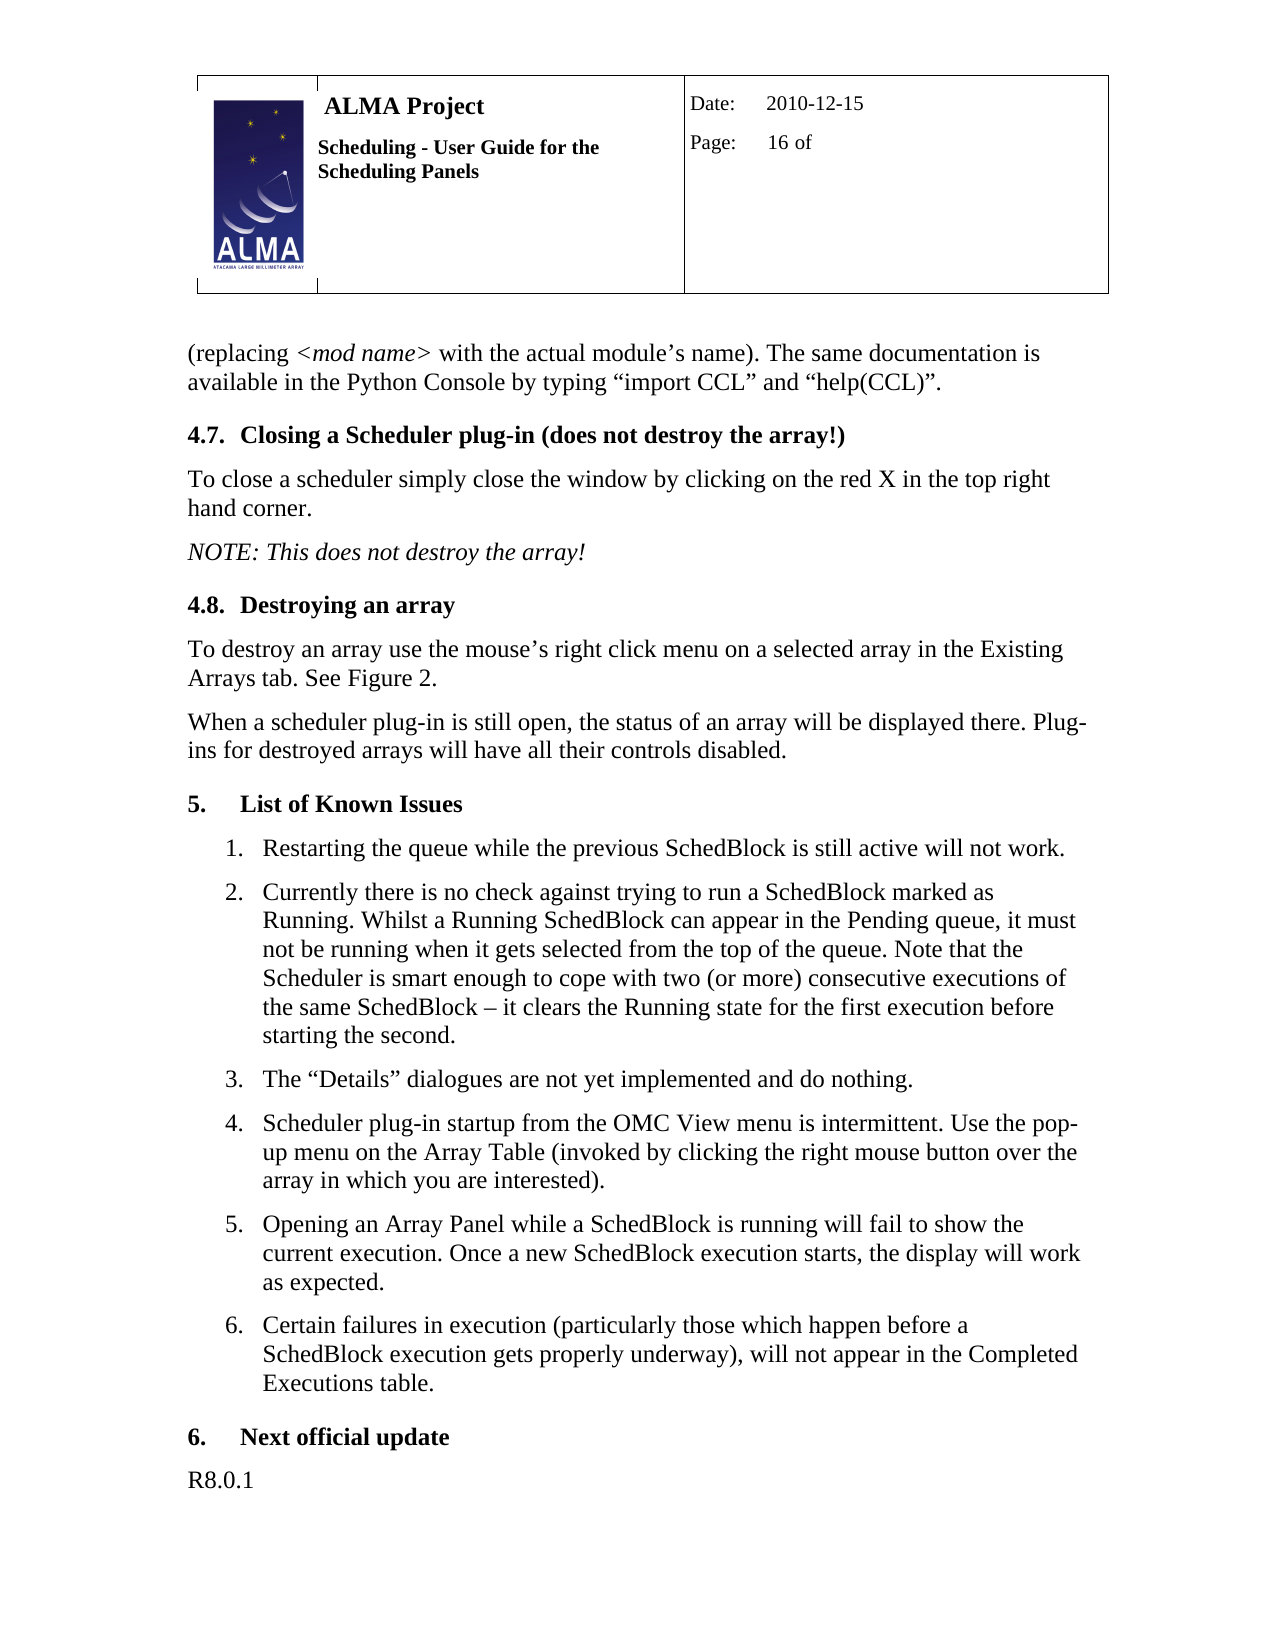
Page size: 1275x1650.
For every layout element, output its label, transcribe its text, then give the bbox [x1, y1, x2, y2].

text When a scheduler plug-in is still open, the status of an array will be displayed there. Plug-ins for destroyed arrays will have all their controls disabled. [187, 707, 1087, 764]
subtitle Destroying an array [187, 591, 1087, 619]
list The “Details” dialogues are not yet implemented and do nothing. [225, 1064, 1087, 1093]
list Currently there is no check against trying to run a SchedBlock marked as Running. Whilst a Running SchedBlock can appear in the Pending queue, it must not be running when it gets selected from the top of the queue. Note that the Scheduler is smart enough to cope with two (or more) consecutive executions of the same SchedBlock – it clears the Running state for the first execution before starting the second. [225, 877, 1087, 1049]
subtitle Next official update [187, 1422, 1087, 1451]
text (replacing <mod name> with the actual module’s name). The same documentation is available in the Python Console by typing “import CCL” and “help(CCL)”. [187, 338, 1087, 396]
subtitle Closing a Scheduler plug-in (does not destroy the array!) [187, 421, 1087, 449]
picture [213, 100, 304, 270]
subtitle List of Known Issues [187, 789, 1087, 818]
list Opening an Array Panel while a SchedBlock is running will fail to show the current execution. Once a new SchedBlock execution starts, the display will work as expected. [225, 1209, 1087, 1296]
list Certain failures in execution (particularly those which happen before a SchedBlock execution gets properly underway), will not appear in the Completed Executions table. [225, 1311, 1087, 1397]
text NOTE: This does not destroy the array! [187, 537, 1087, 566]
text To close a scheduler simply close the window by clicking on the red X in the top right hand corner. [187, 464, 1087, 522]
list Scheduler plug-in startup from the OMC View menu is intermittent. Use the pop-up menu on the Array Table (invoked by clicking the right mouse button over the array in which you are interested). [225, 1108, 1087, 1194]
text R8.0.1 [187, 1466, 1087, 1494]
text To destroy an array use the mouse’s right click menu on a selected array in the Existing Arrays tab. See Figure 2. [187, 634, 1087, 692]
list Restarting the queue while the previous SchedBlock is still active will not work. [225, 833, 1087, 862]
